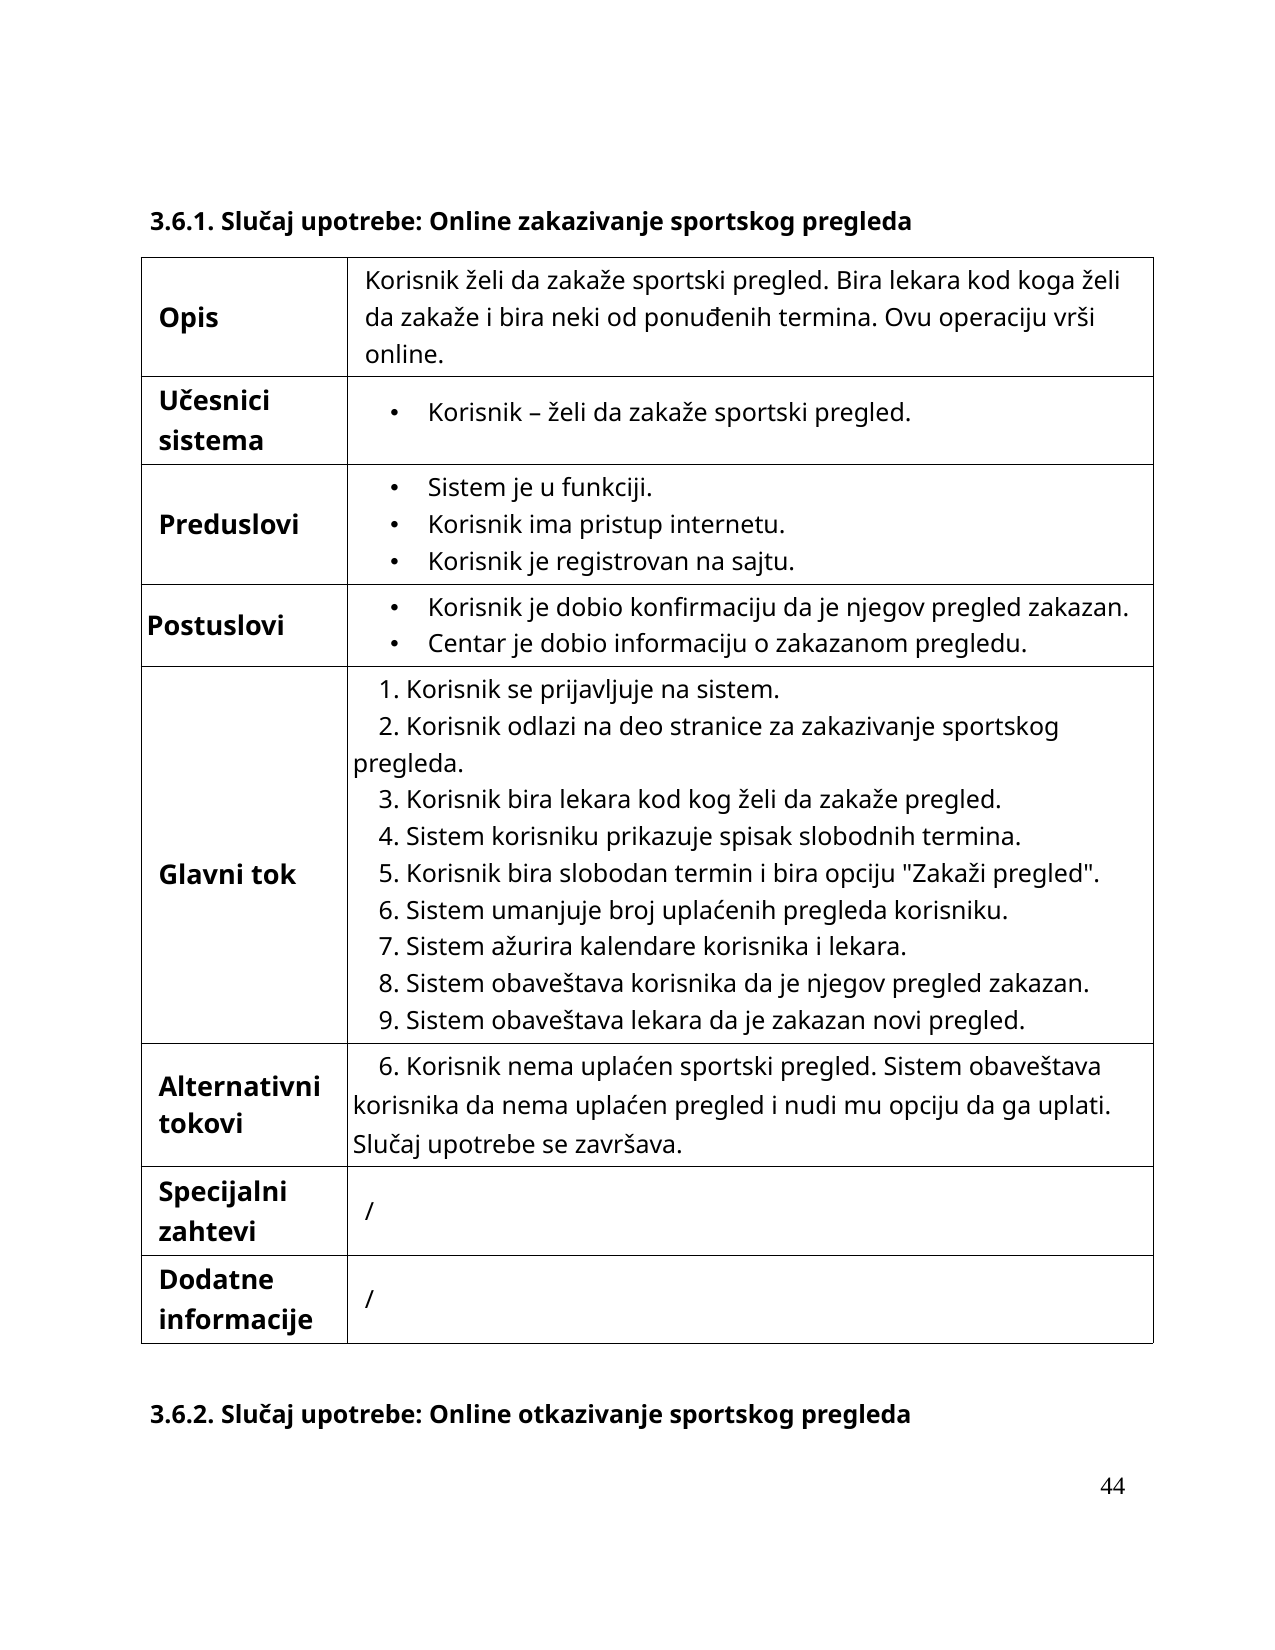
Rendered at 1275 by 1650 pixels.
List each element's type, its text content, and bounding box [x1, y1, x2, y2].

table_cell Sistem je u funkciji. Korisnik ima pristup internetu. Korisnik je registrovan na sajtu. [348, 465, 1153, 583]
table_cell 6. Korisnik nema uplaćen sportski pregled. Sistem obaveštava korisnika da nema uplaćen pregled i nudi mu opciju da ga uplati. Slučaj upotrebe se završava. [348, 1044, 1153, 1166]
table_header Korisnik želi da zakaže sportski pregled. Bira lekara kod koga želi da zakaže i bira neki od ponuđenih termina. Ovu operaciju vrši online. [348, 258, 1153, 376]
table_cell Glavni tok [142, 667, 347, 1042]
table_cell Učesnici sistema [142, 377, 347, 464]
table_cell Korisnik je dobio konfirmaciju da je njegov pregled zakazan. Centar je dobio informaciju o zakazanom pregledu. [348, 585, 1153, 666]
table_cell Postuslovi [142, 585, 347, 666]
table_cell Alternativni tokovi [142, 1044, 347, 1166]
table_cell / [348, 1167, 1153, 1254]
table_cell Specijalni zahtevi [142, 1167, 347, 1254]
table_cell Dodatne informacije [142, 1256, 347, 1343]
text 3.6.1. Slučaj upotrebe: Online zakazivanje sportskog pregleda [150, 203, 1125, 237]
table_cell / [348, 1256, 1153, 1343]
table_header Opis [142, 258, 347, 376]
text 3.6.2. Slučaj upotrebe: Online otkazivanje sportskog pregleda [150, 1396, 1125, 1430]
table_cell Korisnik – želi da zakaže sportski pregled. [348, 377, 1153, 464]
table_cell 1. Korisnik se prijavljuje na sistem. 2. Korisnik odlazi na deo stranice za zakazivanje sportskog pregleda. 3. Korisnik bira lekara kod kog želi da zakaže pregled. 4. Sistem korisniku prikazuje spisak slobodnih termina. 5. Korisnik bira slobodan termin i bira opciju "Zakaži pregled". 6. Sistem umanjuje broj uplaćenih pregleda korisniku. 7. Sistem ažurira kalendare korisnika i lekara. 8. Sistem obaveštava korisnika da je njegov pregled zakazan. 9. Sistem obaveštava lekara da je zakazan novi pregled. [348, 667, 1153, 1042]
table_cell Preduslovi [142, 465, 347, 583]
